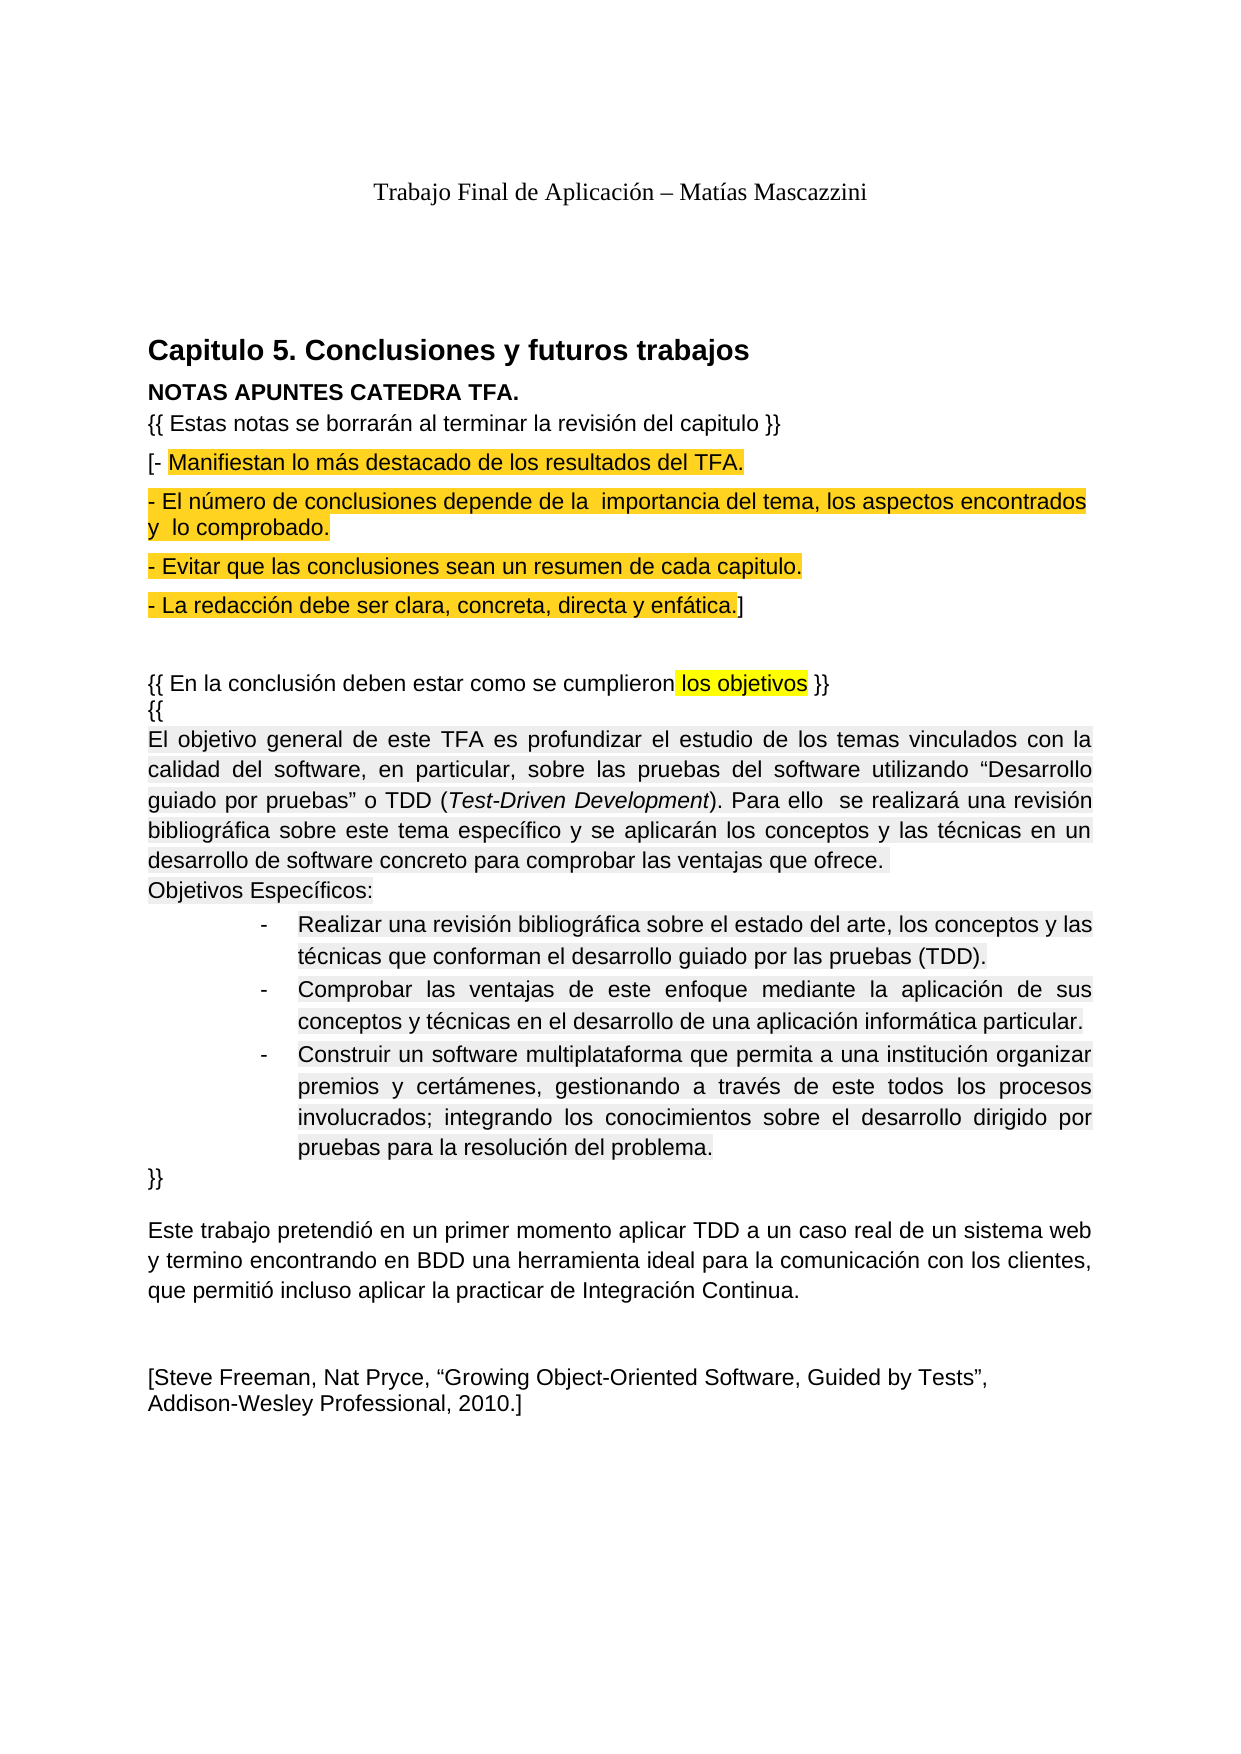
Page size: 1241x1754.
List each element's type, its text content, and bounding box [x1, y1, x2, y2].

text Este trabajo pretendió en un primer momento aplicar TDD a un caso real de un sistema web y termino encontrando en BDD una herramienta ideal para la comunicación con los clientes, que permitió incluso aplicar la practicar de Integración Continua. [148, 1217, 1093, 1303]
text [- Manifiestan lo más destacado de los resultados del TFA. [148, 449, 1093, 475]
list Construir un software multiplataforma que permita a una institución organizar premios y certámenes, gestionando a través de este todos los procesos involucrados; integrando los conocimientos sobre el desarrollo dirigido por pruebas para la resolución del problema. [260, 1038, 1093, 1160]
text - Evitar que las conclusiones sean un resumen de cada capitulo. [148, 553, 1093, 579]
list }} [148, 1164, 1093, 1190]
list [Steve Freeman, Nat Pryce, “Growing Object-Oriented Software, Guided by Tests”, [148, 1364, 1093, 1390]
subtitle Capitulo 5. Conclusiones y futuros trabajos [148, 333, 1093, 367]
list Comprobar las ventajas de este enfoque mediante la aplicación de sus conceptos y técnicas en el desarrollo de una aplicación informática particular. [260, 973, 1093, 1034]
text El objetivo general de este TFA es profundizar el estudio de los temas vinculados con la calidad del software, en particular, sobre las pruebas del software utilizando “Desarrollo guiado por pruebas” o TDD (Test-Driven Development). Para ello se realizará una revisión bibliográfica sobre este tema específico y se aplicarán los conceptos y las técnicas en un desarrollo de software concreto para comprobar las ventajas que ofrece. [148, 726, 1093, 873]
list Addison-Wesley Professional, 2010.] [148, 1390, 1093, 1416]
text {{ Estas notas se borrarán al terminar la revisión del capitulo }} [148, 409, 1093, 436]
text {{ [148, 696, 1093, 722]
text - El número de conclusiones depende de la importancia del tema, los aspectos encontrados y lo comprobado. [148, 488, 1093, 541]
text NOTAS APUNTES CATEDRA TFA. [148, 379, 1093, 406]
list {{ En la conclusión deben estar como se cumplieron los objetivos }} [148, 670, 1093, 696]
text Objetivos Específicos: [148, 877, 1093, 904]
text - La redacción debe ser clara, concreta, directa y enfática.] [148, 592, 1093, 618]
list Realizar una revisión bibliográfica sobre el estado del arte, los conceptos y las técnicas que conforman el desarrollo guiado por las pruebas (TDD). [260, 907, 1093, 969]
